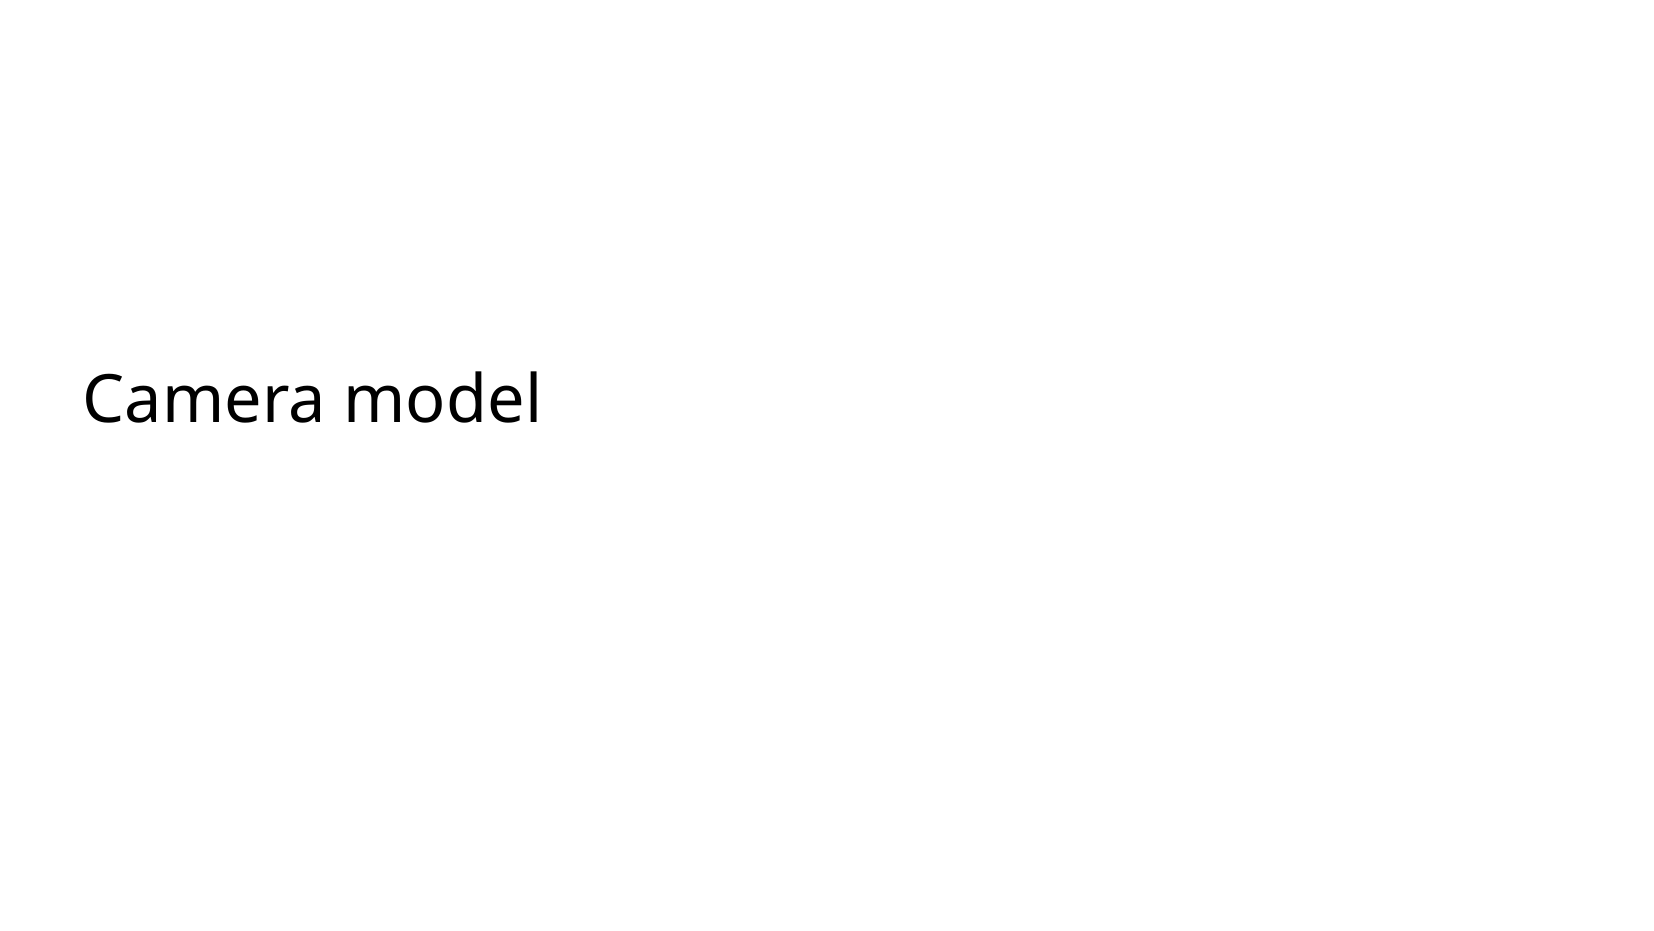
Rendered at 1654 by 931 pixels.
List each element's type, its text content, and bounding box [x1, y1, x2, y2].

subtitle Camera model [82, 37, 1571, 757]
